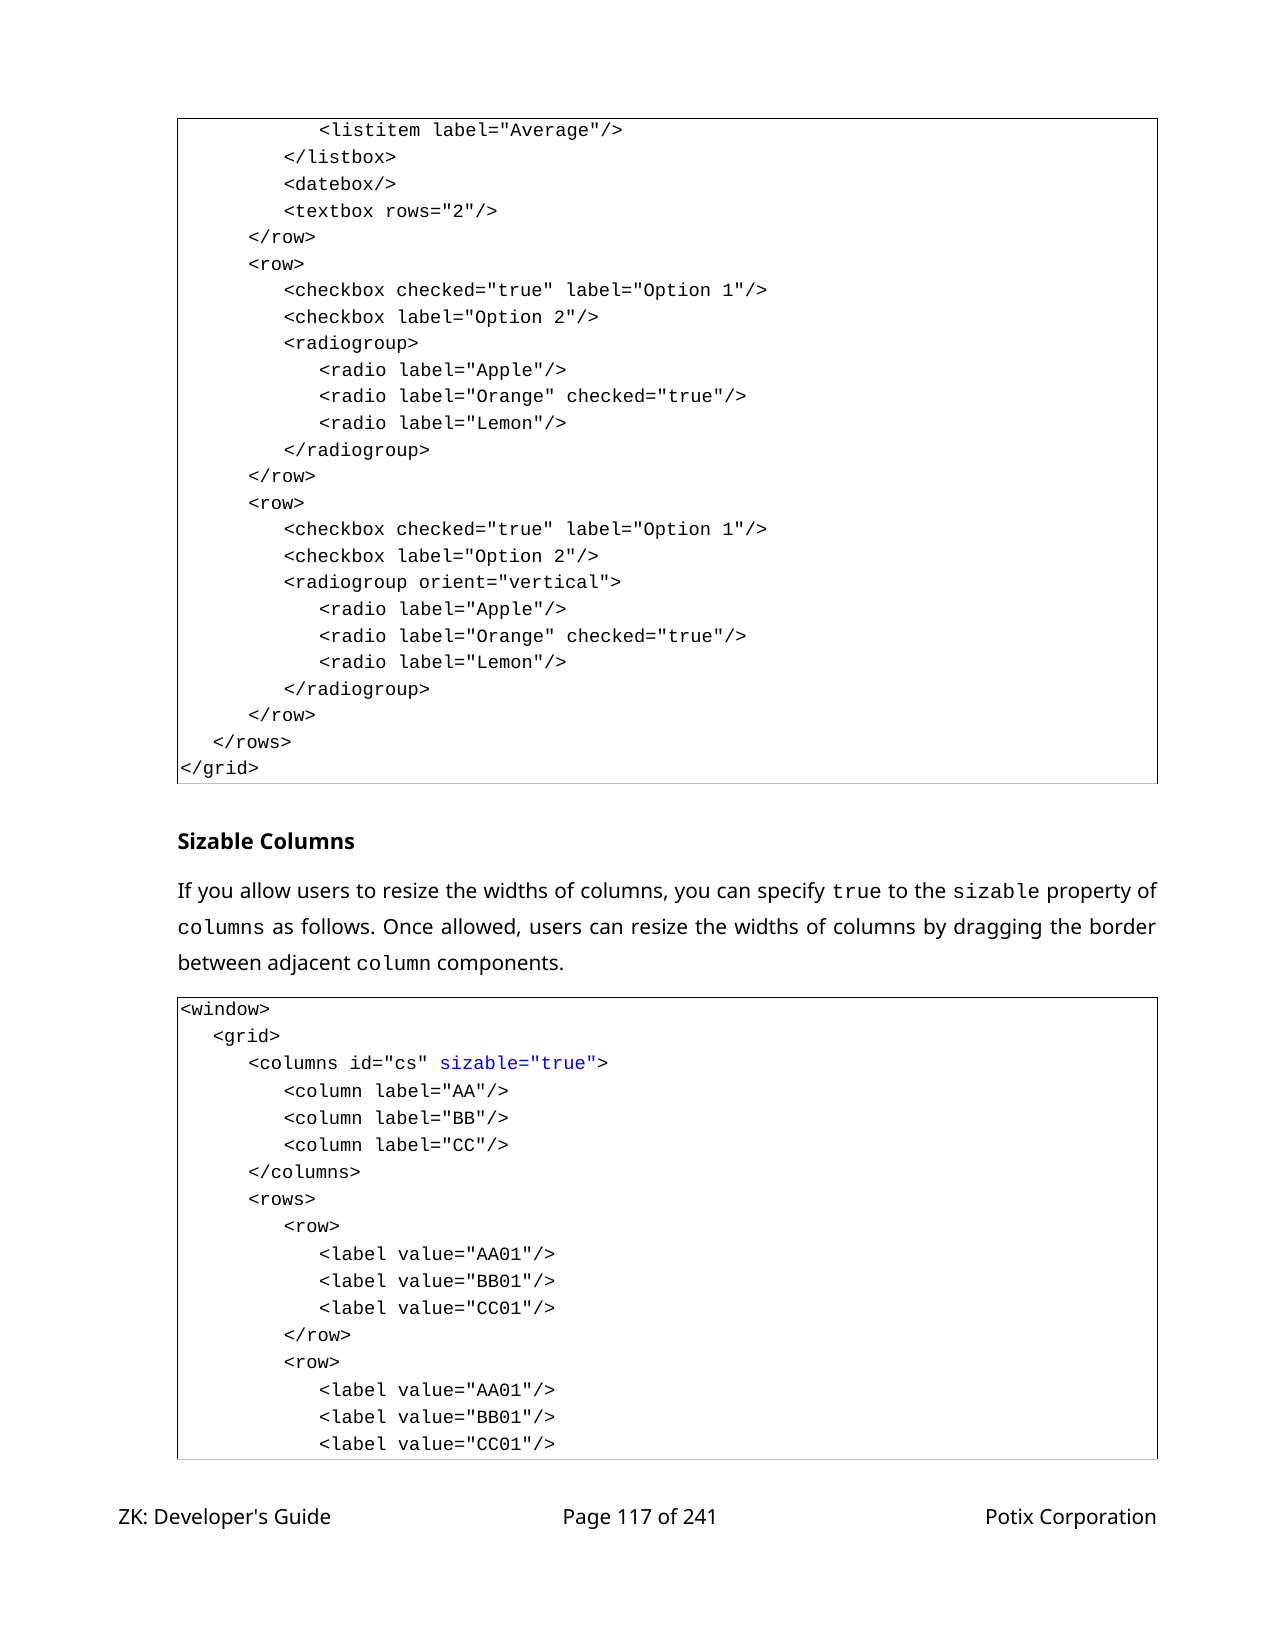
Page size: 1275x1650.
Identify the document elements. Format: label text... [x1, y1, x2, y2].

text <column label="AA"/> [178, 1078, 1157, 1103]
text <row> [178, 1214, 1157, 1239]
text <label value="BB01"/> [178, 1405, 1157, 1429]
text <label value="AA01"/> [178, 1377, 1157, 1402]
text If you allow users to resize the widths of columns, you can specify true to the sizable property of columns as follows. Once allowed, users can resize the widths of columns by dragging the border between adjacent column components. [177, 877, 1157, 976]
subtitle Sizable Columns [177, 826, 1157, 856]
text <columns id="cs" sizable="true"> [178, 1051, 1157, 1076]
text <label value="AA01"/> [178, 1242, 1157, 1266]
text <label value="CC01"/> [178, 1296, 1157, 1320]
text <window> [178, 998, 1157, 1021]
text <listitem label="Average"/> [178, 119, 1157, 142]
text <label value="CC01"/> [178, 1432, 1157, 1459]
text <row> [178, 1350, 1157, 1374]
text </listbox> <datebox/> <textbox rows="2"/> </row> <row> <checkbox checked="true" label="Option 1"/> <checkbox label="Option 2"/> <radiogroup> <radio label="Apple"/> <radio label="Orange" checked="true"/> <radio label="Lemon"/> </radiogroup> </row> <row> <checkbox checked="true" label="Option 1"/> <checkbox label="Option 2"/> <radiogroup orient="vertical"> <radio label="Apple"/> <radio label="Orange" checked="true"/> <radio label="Lemon"/> </radiogroup> </row> </rows> </grid> [178, 145, 1157, 783]
text <label value="BB01"/> [178, 1269, 1157, 1293]
text </row> [178, 1323, 1157, 1347]
text <rows> [178, 1187, 1157, 1211]
text <grid> [178, 1024, 1157, 1048]
text </columns> [178, 1160, 1157, 1184]
text <column label="CC"/> [178, 1133, 1157, 1157]
text <column label="BB"/> [178, 1106, 1157, 1130]
